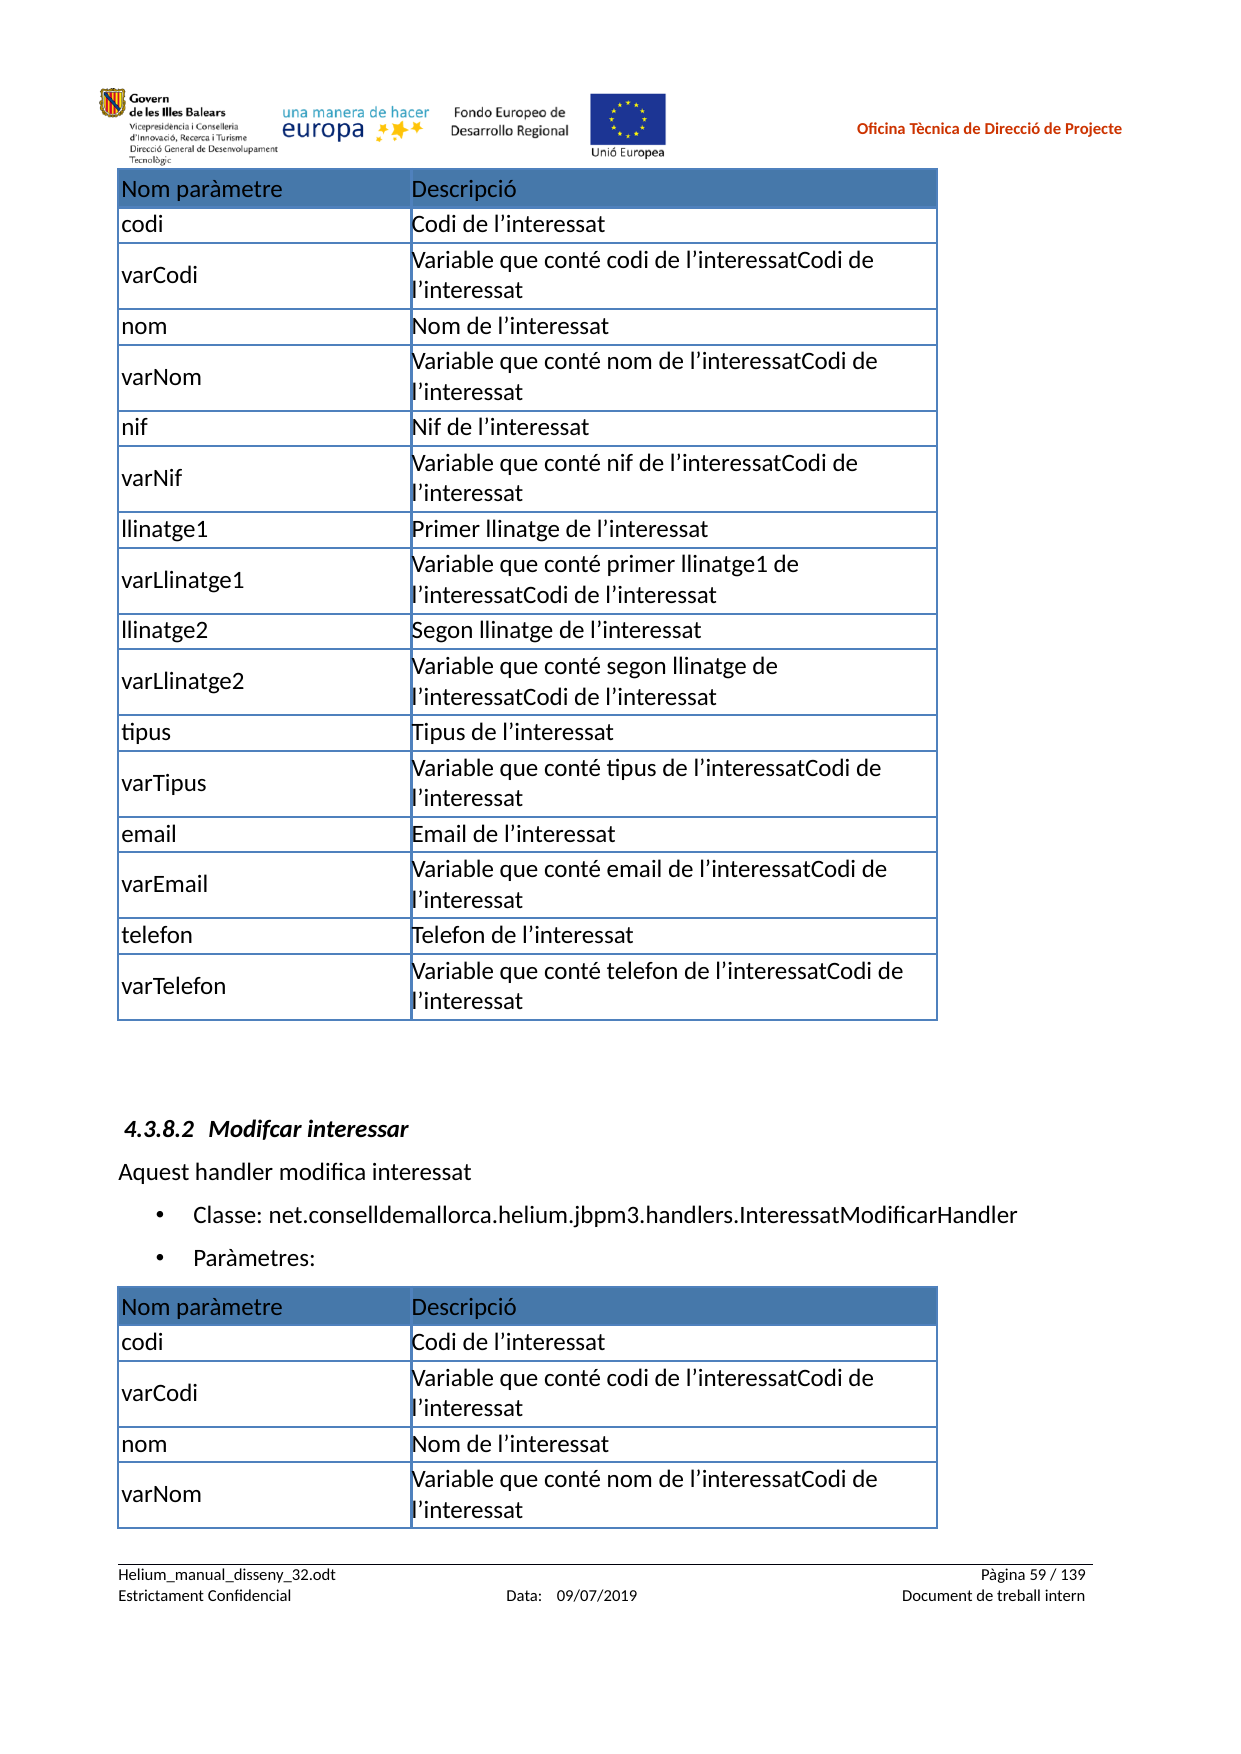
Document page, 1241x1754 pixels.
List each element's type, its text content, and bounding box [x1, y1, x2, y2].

table_cell varLlinatge1 [119, 549, 410, 613]
table_cell Codi de l’interessat [413, 1326, 936, 1359]
table_cell telefon [119, 919, 410, 953]
table_cell Variable que conté tipus de l’interessatCodi de l’interessat [413, 752, 936, 816]
table_cell Variable que conté primer llinatge1 de l’interessatCodi de l’interessat [413, 549, 936, 613]
table_cell Nom de l’interessat [413, 310, 936, 343]
table_cell email [119, 818, 410, 851]
table_cell varEmail [119, 853, 410, 917]
table_header Nom paràmetre [119, 1288, 410, 1324]
table_cell Primer llinatge de l’interessat [413, 513, 936, 547]
table_header Descripció [413, 170, 936, 206]
subtitle Modifcar interessar [118, 1114, 1122, 1144]
table_cell Tipus de l’interessat [413, 716, 936, 750]
table_cell llinatge2 [119, 615, 410, 648]
table_cell nif [119, 412, 410, 445]
table_cell varTelefon [119, 955, 410, 1019]
table_cell varCodi [119, 244, 410, 308]
table_cell varNif [119, 447, 410, 511]
table_cell nom [119, 310, 410, 343]
table_header Nom paràmetre [119, 170, 410, 206]
table_cell codi [119, 1326, 410, 1359]
text Aquest handler modifica interessat [118, 1157, 1122, 1187]
table_cell Nom de l’interessat [413, 1428, 936, 1461]
list Paràmetres: [156, 1243, 1122, 1273]
table_cell tipus [119, 716, 410, 750]
list Classe: net.conselldemallorca.helium.jbpm3.handlers.InteressatModificarHandler [156, 1199, 1122, 1230]
table_cell Variable que conté codi de l’interessatCodi de l’interessat [413, 244, 936, 308]
table_cell Codi de l’interessat [413, 209, 936, 242]
table_cell Email de l’interessat [413, 818, 936, 851]
table_cell varNom [119, 346, 410, 409]
table_cell varTipus [119, 752, 410, 816]
table_cell Telefon de l’interessat [413, 919, 936, 953]
table_cell varCodi [119, 1362, 410, 1426]
table_cell Nif de l’interessat [413, 412, 936, 445]
table_cell nom [119, 1428, 410, 1461]
table_cell Variable que conté nom de l’interessatCodi de l’interessat [413, 1463, 936, 1527]
table_cell Variable que conté telefon de l’interessatCodi de l’interessat [413, 955, 936, 1019]
table_cell codi [119, 209, 410, 242]
table_cell Variable que conté nif de l’interessatCodi de l’interessat [413, 447, 936, 511]
table_cell Variable que conté segon llinatge de l’interessatCodi de l’interessat [413, 650, 936, 714]
table_cell Variable que conté nom de l’interessatCodi de l’interessat [413, 346, 936, 409]
table_cell llinatge1 [119, 513, 410, 547]
table_cell Segon llinatge de l’interessat [413, 615, 936, 648]
table_cell varNom [119, 1463, 410, 1527]
table_cell varLlinatge2 [119, 650, 410, 714]
picture [99, 87, 668, 166]
table_cell Variable que conté email de l’interessatCodi de l’interessat [413, 853, 936, 917]
table_header Descripció [413, 1288, 936, 1324]
table_cell Variable que conté codi de l’interessatCodi de l’interessat [413, 1362, 936, 1426]
